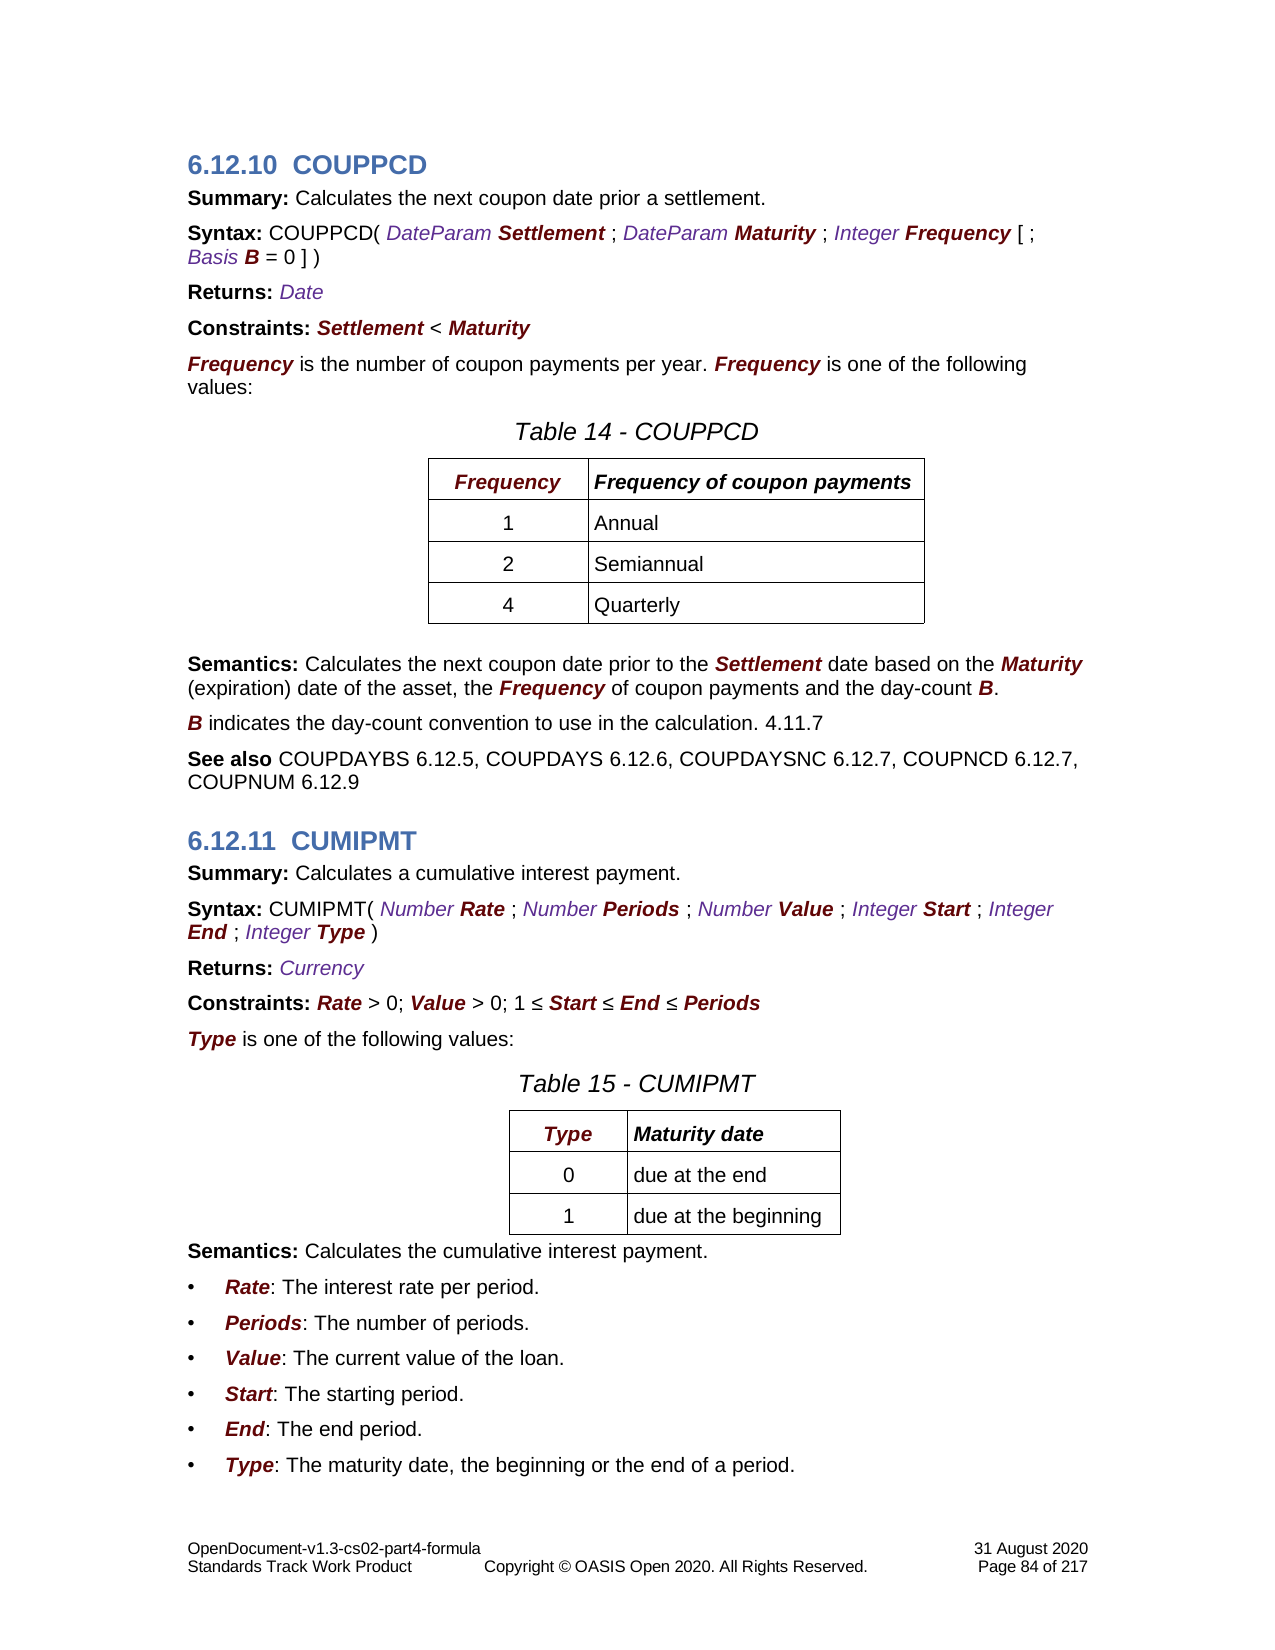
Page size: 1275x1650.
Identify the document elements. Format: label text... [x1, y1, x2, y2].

text Returns: Date [187, 281, 1088, 304]
text Table 14 - COUPPCD [187, 418, 1088, 446]
list Value: The current value of the loan. [187, 1347, 1088, 1370]
text Type is one of the following values: [187, 1027, 1088, 1051]
table_header Frequency of coupon payments [589, 459, 924, 499]
list Type: The maturity date, the beginning or the end of a period. [187, 1453, 1088, 1477]
text Frequency is the number of coupon payments per year. Frequency is one of the following values: [187, 352, 1088, 399]
text Returns: Currency [187, 956, 1088, 980]
text Syntax: CUMIPMT( Number Rate ; Number Periods ; Number Value ; Integer Start ; Integer End ; Integer Type ) [187, 897, 1088, 944]
table_cell 1 [429, 500, 588, 541]
text Summary: Calculates a cumulative interest payment. [187, 861, 1088, 885]
text Constraints: Settlement < Maturity [187, 316, 1088, 340]
text B indicates the day-count convention to use in the calculation. 4.11.7 [187, 712, 1088, 735]
text Table 15 - CUMIPMT [187, 1069, 1088, 1098]
table_header Maturity date [628, 1111, 840, 1151]
text See also COUPDAYBS 6.12.5, COUPDAYS 6.12.6, COUPDAYSNC 6.12.7, COUPNCD 6.12.7, COUPNUM 6.12.9 [187, 747, 1088, 794]
table_header Type [510, 1111, 627, 1151]
table_cell due at the beginning [628, 1194, 840, 1233]
text Semantics: Calculates the next coupon date prior to the Settlement date based on the Maturity (expiration) date of the asset, the Frequency of coupon payments and the day-count B. [187, 629, 1088, 699]
list Rate: The interest rate per period. [187, 1275, 1088, 1299]
table_cell 2 [429, 542, 588, 582]
text Syntax: COUPPCD( DateParam Settlement ; DateParam Maturity ; Integer Frequency [ ; Basis B = 0 ] ) [187, 222, 1088, 269]
list Periods: The number of periods. [187, 1311, 1088, 1334]
table_cell Annual [589, 500, 924, 541]
text Constraints: Rate > 0; Value > 0; 1 ≤ Start ≤ End ≤ Periods [187, 992, 1088, 1015]
text Semantics: Calculates the cumulative interest payment. [187, 1240, 1088, 1263]
subtitle COUPPCD [187, 150, 1088, 180]
table_header Frequency [429, 459, 588, 499]
text Summary: Calculates the next coupon date prior a settlement. [187, 186, 1088, 209]
table_cell 4 [429, 583, 588, 623]
table_cell due at the end [628, 1152, 840, 1192]
table_cell 0 [510, 1152, 627, 1192]
subtitle CUMIPMT [187, 825, 1088, 855]
table_cell 1 [510, 1194, 627, 1233]
table_cell Quarterly [589, 583, 924, 623]
table_cell Semiannual [589, 542, 924, 582]
list Start: The starting period. [187, 1382, 1088, 1406]
list End: The end period. [187, 1418, 1088, 1441]
